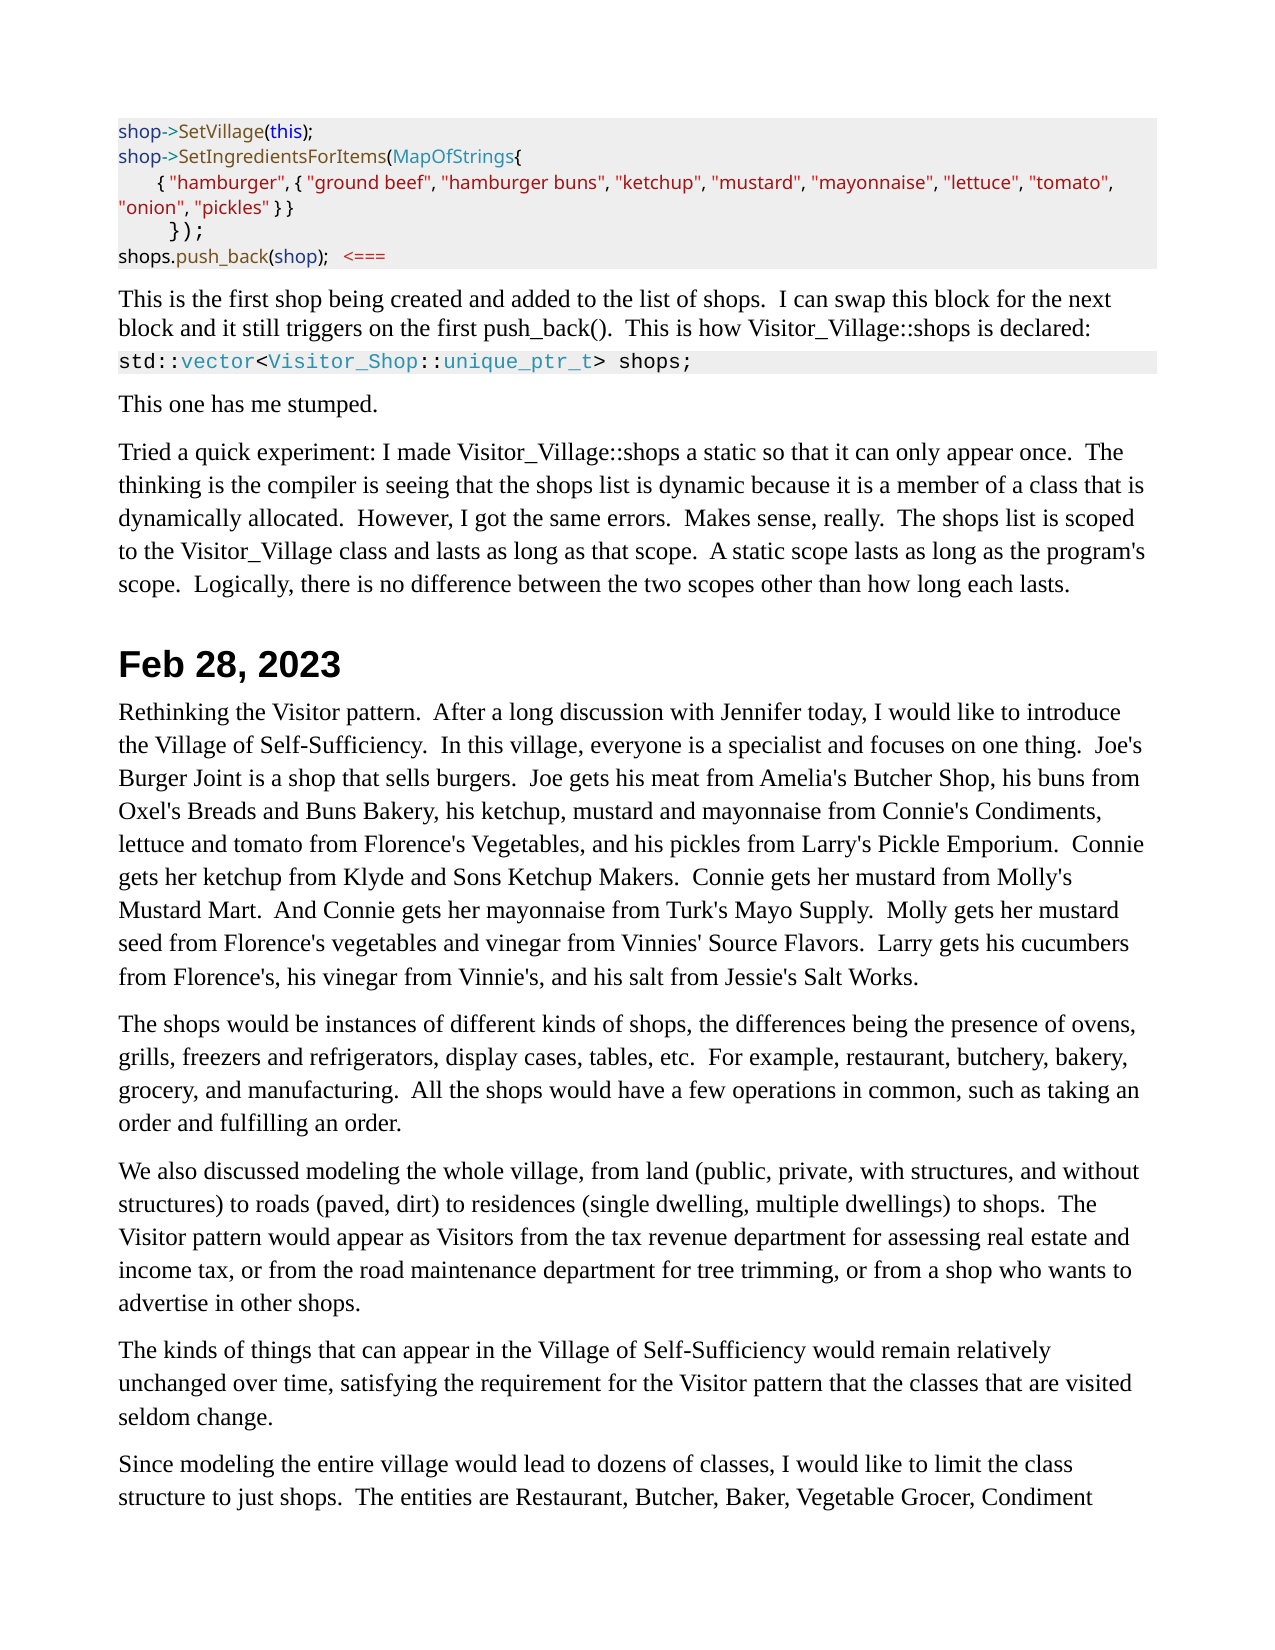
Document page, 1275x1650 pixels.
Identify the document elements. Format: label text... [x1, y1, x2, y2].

text Tried a quick experiment: I made Visitor_Village::shops a static so that it can only appear once. The thinking is the compiler is seeing that the shops list is dynamic because it is a member of a class that is dynamically allocated. However, I got the same errors. Makes sense, really. The shops list is scoped to the Visitor_Village class and lasts as long as that scope. A static scope lasts as long as the program's scope. Logically, there is no difference between the two scopes other than how long each lasts. [118, 437, 1157, 598]
text This is the first shop being created and added to the list of shops. I can swap this block for the next block and it still triggers on the first push_back(). This is how Visitor_Village::shops is declared: [118, 284, 1157, 342]
text { "hamburger", { "ground beef", "hamburger buns", "ketchup", "mustard", "mayonnaise", "lettuce", "tomato", "onion", "pickles" } } [118, 169, 1157, 220]
text shops.push_back(shop); <=== [118, 244, 1157, 269]
text The kinds of things that can appear in the Village of Self-Sufficiency would remain relatively unchanged over time, satisfying the requirement for the Visitor pattern that the classes that are visited seldom change. [118, 1336, 1157, 1430]
text Rethinking the Visitor pattern. After a long discussion with Jennifer today, I would like to introduce the Village of Self-Sufficiency. In this village, everyone is a specialist and focuses on one thing. Joe's Burger Joint is a shop that sells burgers. Joe gets his meat from Amelia's Butcher Shop, his buns from Oxel's Breads and Buns Bakery, his ketchup, mustard and mayonnaise from Connie's Condiments, lettuce and tomato from Florence's Vegetables, and his pickles from Larry's Pickle Emporium. Connie gets her ketchup from Klyde and Sons Ketchup Makers. Connie gets her mustard from Molly's Mustard Mart. And Connie gets her mayonnaise from Turk's Mayo Supply. Molly gets her mustard seed from Florence's vegetables and vinegar from Vinnies' Source Flavors. Larry gets his cucumbers from Florence's, his vinegar from Vinnie's, and his salt from Jessie's Salt Works. [118, 697, 1157, 990]
text }); [118, 220, 1157, 244]
text shop->SetVillage(this); [118, 118, 1157, 144]
text The shops would be instances of different kinds of shops, the differences being the presence of ovens, grills, freezers and refrigerators, display cases, tables, etc. For example, restaurant, butchery, bakery, grocery, and manufacturing. All the shops would have a few operations in common, such as taking an order and fulfilling an order. [118, 1009, 1157, 1137]
text This one has me stumped. [118, 389, 1157, 418]
subtitle Feb 28, 2023 [118, 642, 1157, 685]
text shop->SetIngredientsForItems(MapOfStrings{ [118, 144, 1157, 169]
text Since modeling the entire village would lead to dozens of classes, I would like to limit the class structure to just shops. The entities are Restaurant, Butcher, Baker, Vegetable Grocer, Condiment [118, 1449, 1157, 1511]
text We also discussed modeling the whole village, from land (public, private, with structures, and without structures) to roads (paved, dirt) to residences (single dwelling, multiple dwellings) to shops. The Visitor pattern would appear as Visitors from the tax revenue department for assessing real estate and income tax, or from the road maintenance department for tree trimming, or from a shop who wants to advertise in other shops. [118, 1156, 1157, 1317]
text std::vector<Visitor_Shop::unique_ptr_t> shops; [118, 351, 1157, 374]
